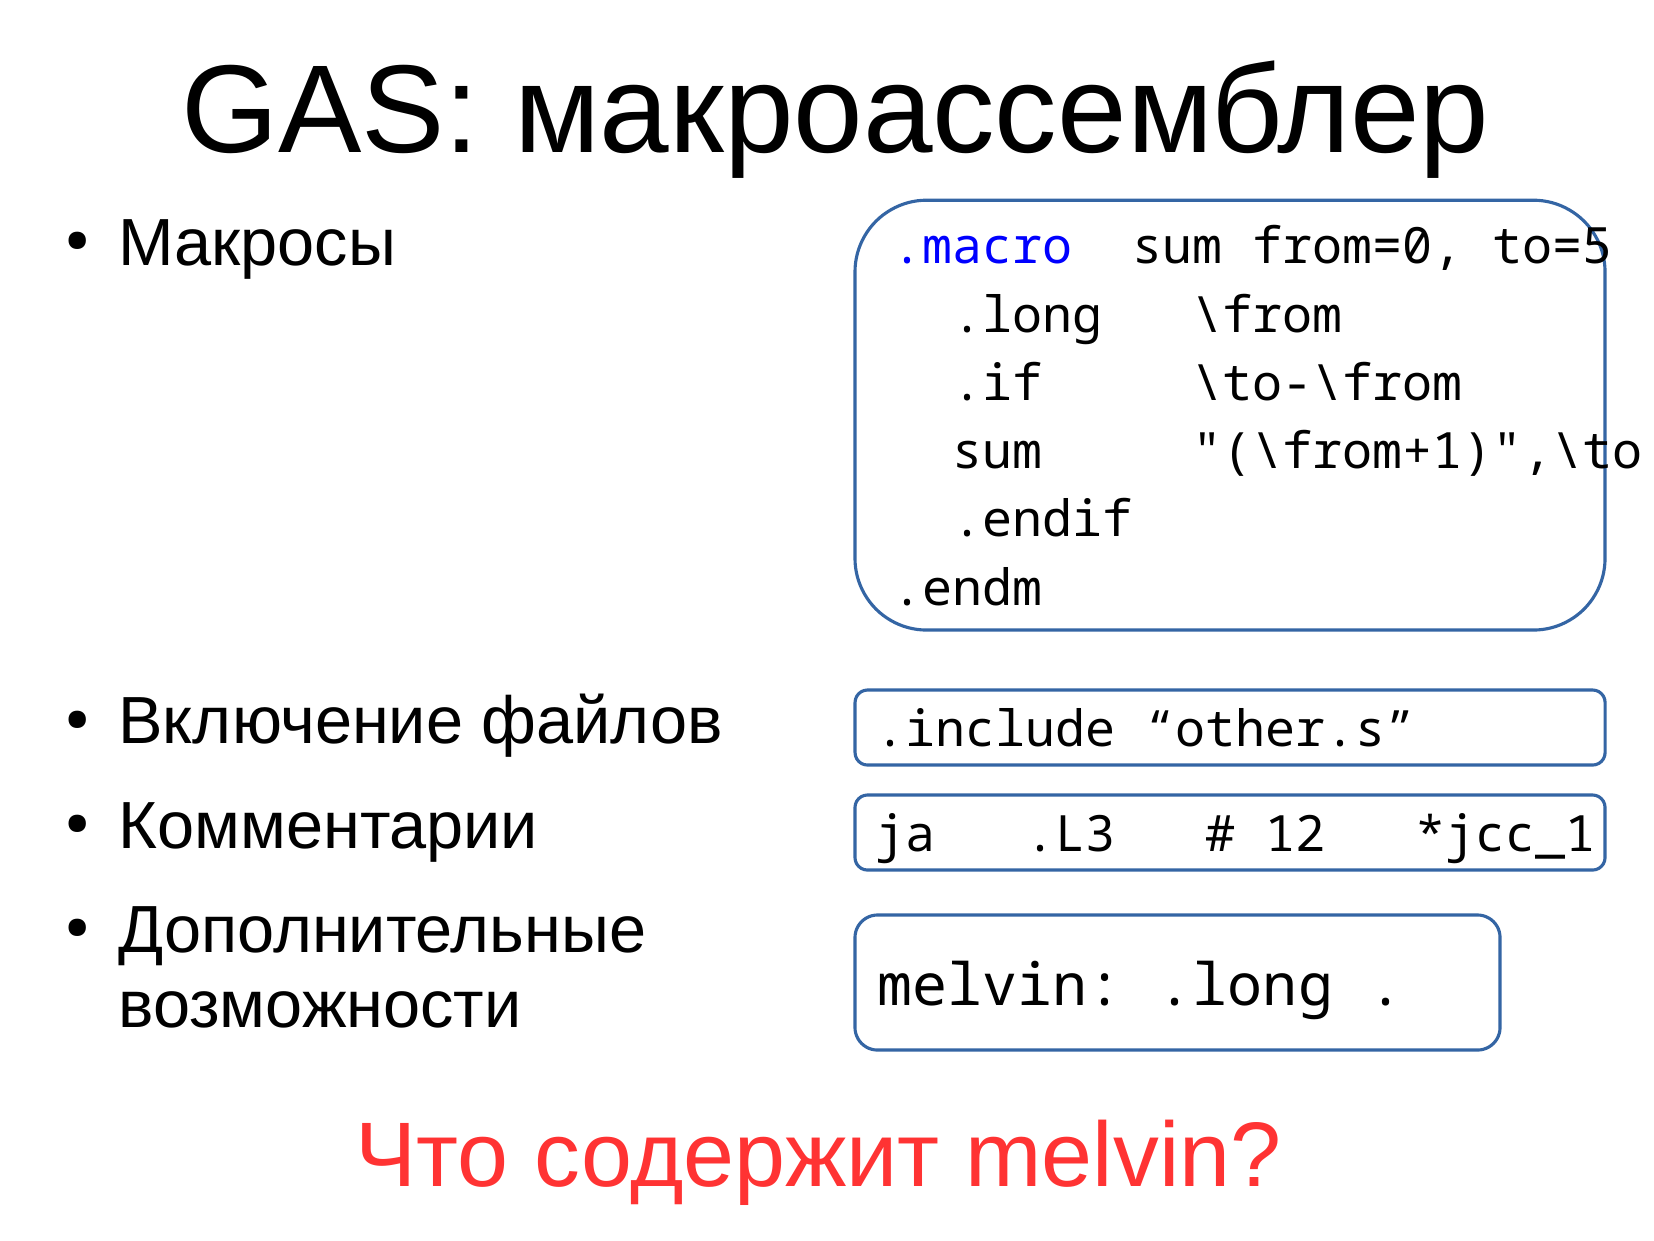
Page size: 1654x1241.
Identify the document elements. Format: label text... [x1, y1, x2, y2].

title GAS: макроассемблер [91, 13, 1580, 206]
title Что содержит melvin? [75, 1080, 1564, 1231]
text_box ja .L3 # 12 *jcc_1 [855, 795, 1606, 871]
text_box melvin: .long . [855, 915, 1501, 1051]
text_box .include “other.s” [855, 690, 1606, 766]
list Макросы Включение файлов Комментарии Дополнительные возможности [47, 205, 1536, 1111]
text_box .macro sum from=0, to=5 .long \from .if \to-\from sum "(\from+1)",\to .endif .endm [855, 206, 1606, 631]
